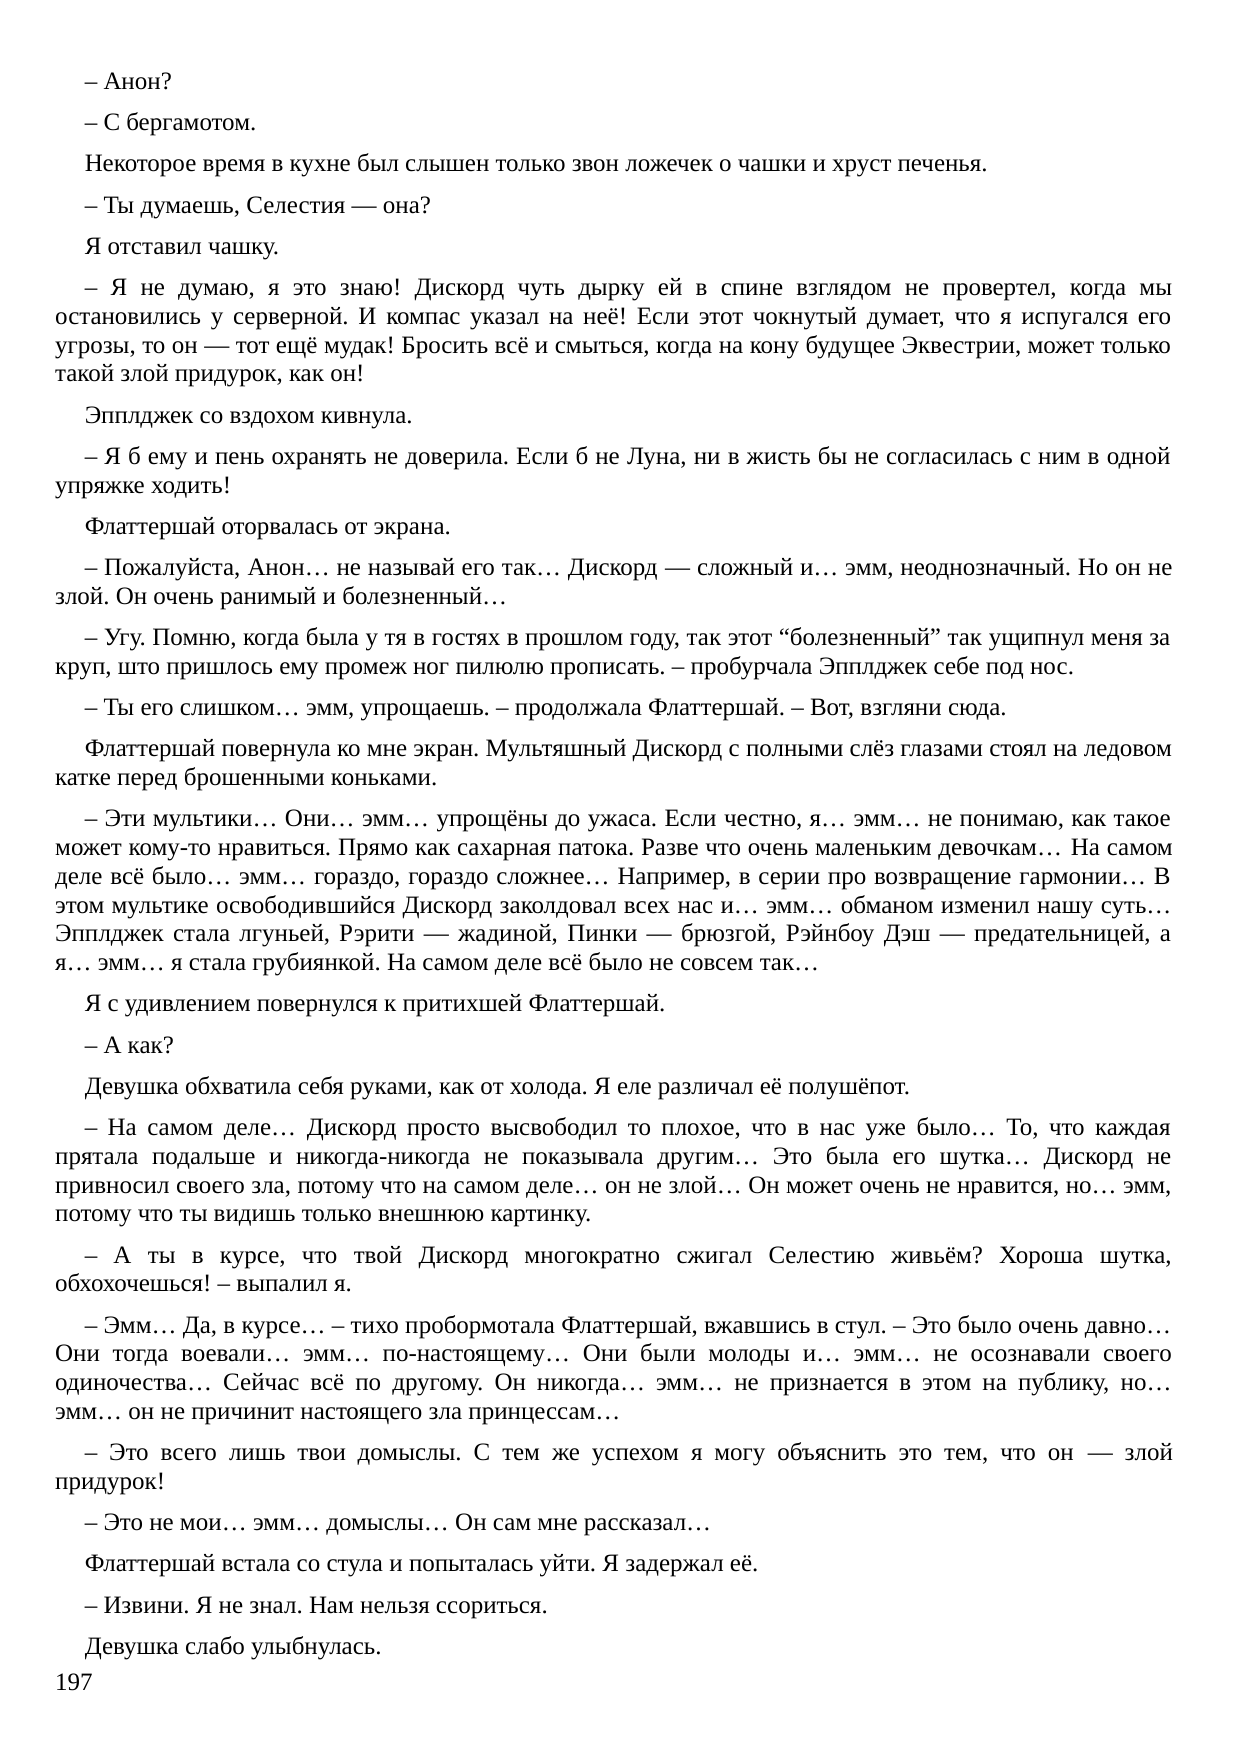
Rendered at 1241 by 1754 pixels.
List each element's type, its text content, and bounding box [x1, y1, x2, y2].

text – А ты в курсе, что твой Дискорд многократно сжигал Селестию живьём? Хороша шутка, обхохочешься! – выпалил я. [55, 1240, 1173, 1297]
text Девушка слабо улыбнулась. [55, 1631, 1173, 1660]
text – Это не мои… эмм… домыслы… Он сам мне рассказал… [55, 1507, 1173, 1536]
text Девушка обхватила себя руками, как от холода. Я еле различал её полушёпот. [55, 1071, 1173, 1100]
text – Извини. Я не знал. Нам нельзя ссориться. [55, 1590, 1173, 1618]
text – С бергамотом. [55, 107, 1173, 136]
text – На самом деле… Дискорд просто высвободил то плохое, что в нас уже было… То, что каждая прятала подальше и никогда-никогда не показывала другим… Это была его шутка… Дискорд не привносил своего зла, потому что на самом деле… он не злой… Он может очень не нравится, но… эмм, потому что ты видишь только внешнюю картинку. [55, 1112, 1173, 1227]
text Флаттершай оторвалась от экрана. [55, 511, 1173, 540]
text – Это всего лишь твои домыслы. С тем же успехом я могу объяснить это тем, что он — злой придурок! [55, 1437, 1173, 1495]
text – Пожалуйста, Анон… не называй его так… Дискорд — сложный и… эмм, неоднозначный. Но он не злой. Он очень ранимый и болезненный… [55, 552, 1173, 610]
text – Угу. Помню, когда была у тя в гостях в прошлом году, так этот “болезненный” так ущипнул меня за круп, што пришлось ему промеж ног пилюлю прописать. – пробурчала Эпплджек себе под нос. [55, 622, 1173, 680]
text – Я не думаю, я это знаю! Дискорд чуть дырку ей в спине взглядом не провертел, когда мы остановились у серверной. И компас указал на неё! Если этот чокнутый думает, что я испугался его угрозы, то он — тот ещё мудак! Бросить всё и смыться, когда на кону будущее Эквестрии, может только такой злой придурок, как он! [55, 272, 1173, 387]
text – Ты думаешь, Селестия — она? [55, 190, 1173, 218]
text – Я б ему и пень охранять не доверила. Если б не Луна, ни в жисть бы не согласилась с ним в одной упряжке ходить! [55, 441, 1173, 498]
text – А как? [55, 1030, 1173, 1058]
text – Ты его слишком… эмм, упрощаешь. – продолжала Флаттершай. – Вот, взгляни сюда. [55, 692, 1173, 721]
text – Эмм… Да, в курсе… – тихо пробормотала Флаттершай, вжавшись в стул. – Это было очень давно… Они тогда воевали… эмм… по-настоящему… Они были молоды и… эмм… не осознавали своего одиночества… Сейчас всё по другому. Он никогда… эмм… не признается в этом на публику, но… эмм… он не причинит настоящего зла принцессам… [55, 1310, 1173, 1425]
text – Эти мультики… Они… эмм… упрощёны до ужаса. Если честно, я… эмм… не понимаю, как такое может кому-то нравиться. Прямо как сахарная патока. Разве что очень маленьким девочкам… На самом деле всё было… эмм… гораздо, гораздо сложнее… Например, в серии про возвращение гармонии… В этом мультике освободившийся Дискорд заколдовал всех нас и… эмм… обманом изменил нашу суть… Эпплджек стала лгуньей, Рэрити — жадиной, Пинки — брюзгой, Рэйнбоу Дэш — предательницей, а я… эмм… я стала грубиянкой. На самом деле всё было не совсем так… [55, 803, 1173, 976]
text Я отставил чашку. [55, 231, 1173, 260]
text Эпплджек со вздохом кивнула. [55, 400, 1173, 428]
text Флаттершай встала со стула и попыталась уйти. Я задержал её. [55, 1548, 1173, 1577]
text Флаттершай повернула ко мне экран. Мультяшный Дискорд с полными слёз глазами стоял на ледовом катке перед брошенными коньками. [55, 733, 1173, 791]
text Некоторое время в кухне был слышен только звон ложечек о чашки и хруст печенья. [55, 148, 1173, 177]
text – Анон? [55, 66, 1173, 95]
text Я с удивлением повернулся к притихшей Флаттершай. [55, 988, 1173, 1017]
